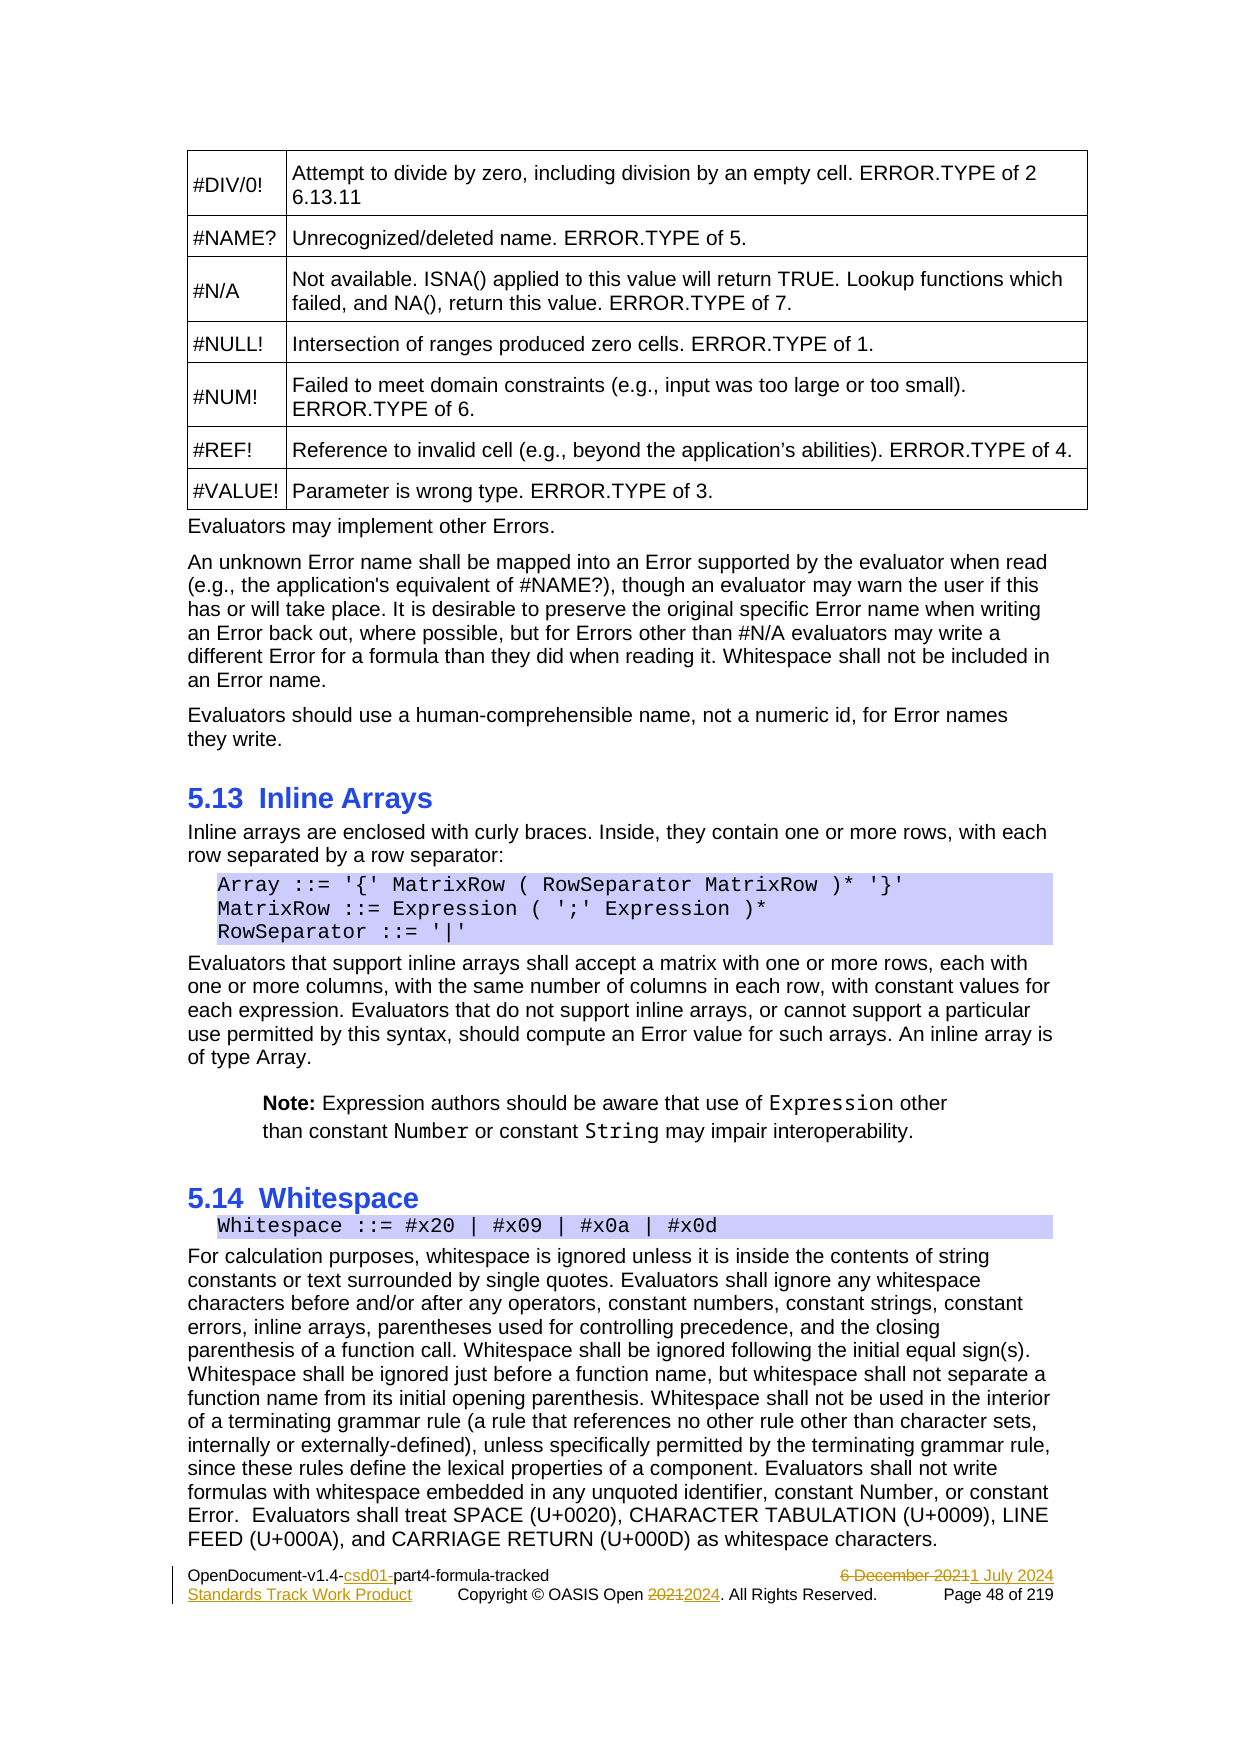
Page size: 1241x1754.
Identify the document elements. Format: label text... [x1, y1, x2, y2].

text Array ::= '{' MatrixRow ( RowSeparator MatrixRow )* '}' [217, 873, 1053, 897]
text RowSeparator ::= '|' [217, 921, 1053, 945]
subtitle Inline Arrays [187, 782, 1053, 814]
table_cell #DIV/0! [188, 151, 286, 215]
table_cell #REF! [188, 427, 286, 467]
table_cell #N/A [188, 257, 286, 321]
table_cell Attempt to divide by zero, including division by an empty cell. ERROR.TYPE of 2 6.13.11 [287, 151, 1087, 215]
table_cell Intersection of ranges produced zero cells. ERROR.TYPE of 1. [287, 322, 1087, 362]
text Evaluators that support inline arrays shall accept a matrix with one or more rows, each with one or more columns, with the same number of columns in each row, with constant values for each expression. Evaluators that do not support inline arrays, or cannot support a particular use permitted by this syntax, should compute an Error value for such arrays. An inline array is of type Array. [187, 951, 1053, 1069]
table_cell Parameter is wrong type. ERROR.TYPE of 3. [287, 469, 1087, 509]
text Inline arrays are enclosed with curly braces. Inside, they contain one or more rows, with each row separated by a row separator: [187, 820, 1053, 867]
text For calculation purposes, whitespace is ignored unless it is inside the contents of string constants or text surrounded by single quotes. Evaluators shall ignore any whitespace characters before and/or after any operators, constant numbers, constant strings, constant errors, inline arrays, parentheses used for controlling precedence, and the closing parenthesis of a function call. Whitespace shall be ignored following the initial equal sign(s). Whitespace shall be ignored just before a function name, but whitespace shall not separate a function name from its initial opening parenthesis. Whitespace shall not be used in the interior of a terminating grammar rule (a rule that references no other rule other than character sets, internally or externally-defined), unless specifically permitted by the terminating grammar rule, since these rules define the lexical properties of a component. Evaluators shall not write formulas with whitespace embedded in any unquoted identifier, constant Number, or constant Error. Evaluators shall treat SPACE (U+0020), CHARACTER TABULATION (U+0009), LINE FEED (U+000A), and CARRIAGE RETURN (U+000D) as whitespace characters. [187, 1245, 1053, 1551]
table_cell Failed to meet domain constraints (e.g., input was too large or too small). ERROR.TYPE of 6. [287, 363, 1087, 426]
table_cell #VALUE! [188, 469, 286, 509]
text Evaluators should use a human-comprehensible name, not a numeric id, for Error names they write. [187, 704, 1053, 751]
table_cell #NULL! [188, 322, 286, 362]
table_cell Unrecognized/deleted name. ERROR.TYPE of 5. [287, 216, 1087, 256]
text Evaluators may implement other Errors. [187, 515, 1053, 538]
table_cell Reference to invalid cell (e.g., beyond the application’s abilities). ERROR.TYPE of 4. [287, 427, 1087, 467]
text Note: Expression authors should be aware that use of Expression other than constant Number or constant String may impair interoperability. [262, 1088, 978, 1145]
text Whitespace ::= #x20 | #x09 | #x0a | #x0d [217, 1215, 1053, 1239]
table_cell #NAME? [188, 216, 286, 256]
text An unknown Error name shall be mapped into an Error supported by the evaluator when read (e.g., the application's equivalent of #NAME?), though an evaluator may warn the user if this has or will take place. It is desirable to preserve the original specific Error name when writing an Error back out, where possible, but for Errors other than #N/A evaluators may write a different Error for a formula than they did when reading it. Whitespace shall not be included in an Error name. [187, 550, 1053, 692]
subtitle Whitespace [187, 1182, 1053, 1215]
text MatrixRow ::= Expression ( ';' Expression )* [217, 897, 1053, 921]
table_cell Not available. ISNA() applied to this value will return TRUE. Lookup functions which failed, and NA(), return this value. ERROR.TYPE of 7. [287, 257, 1087, 321]
table_cell #NUM! [188, 363, 286, 426]
